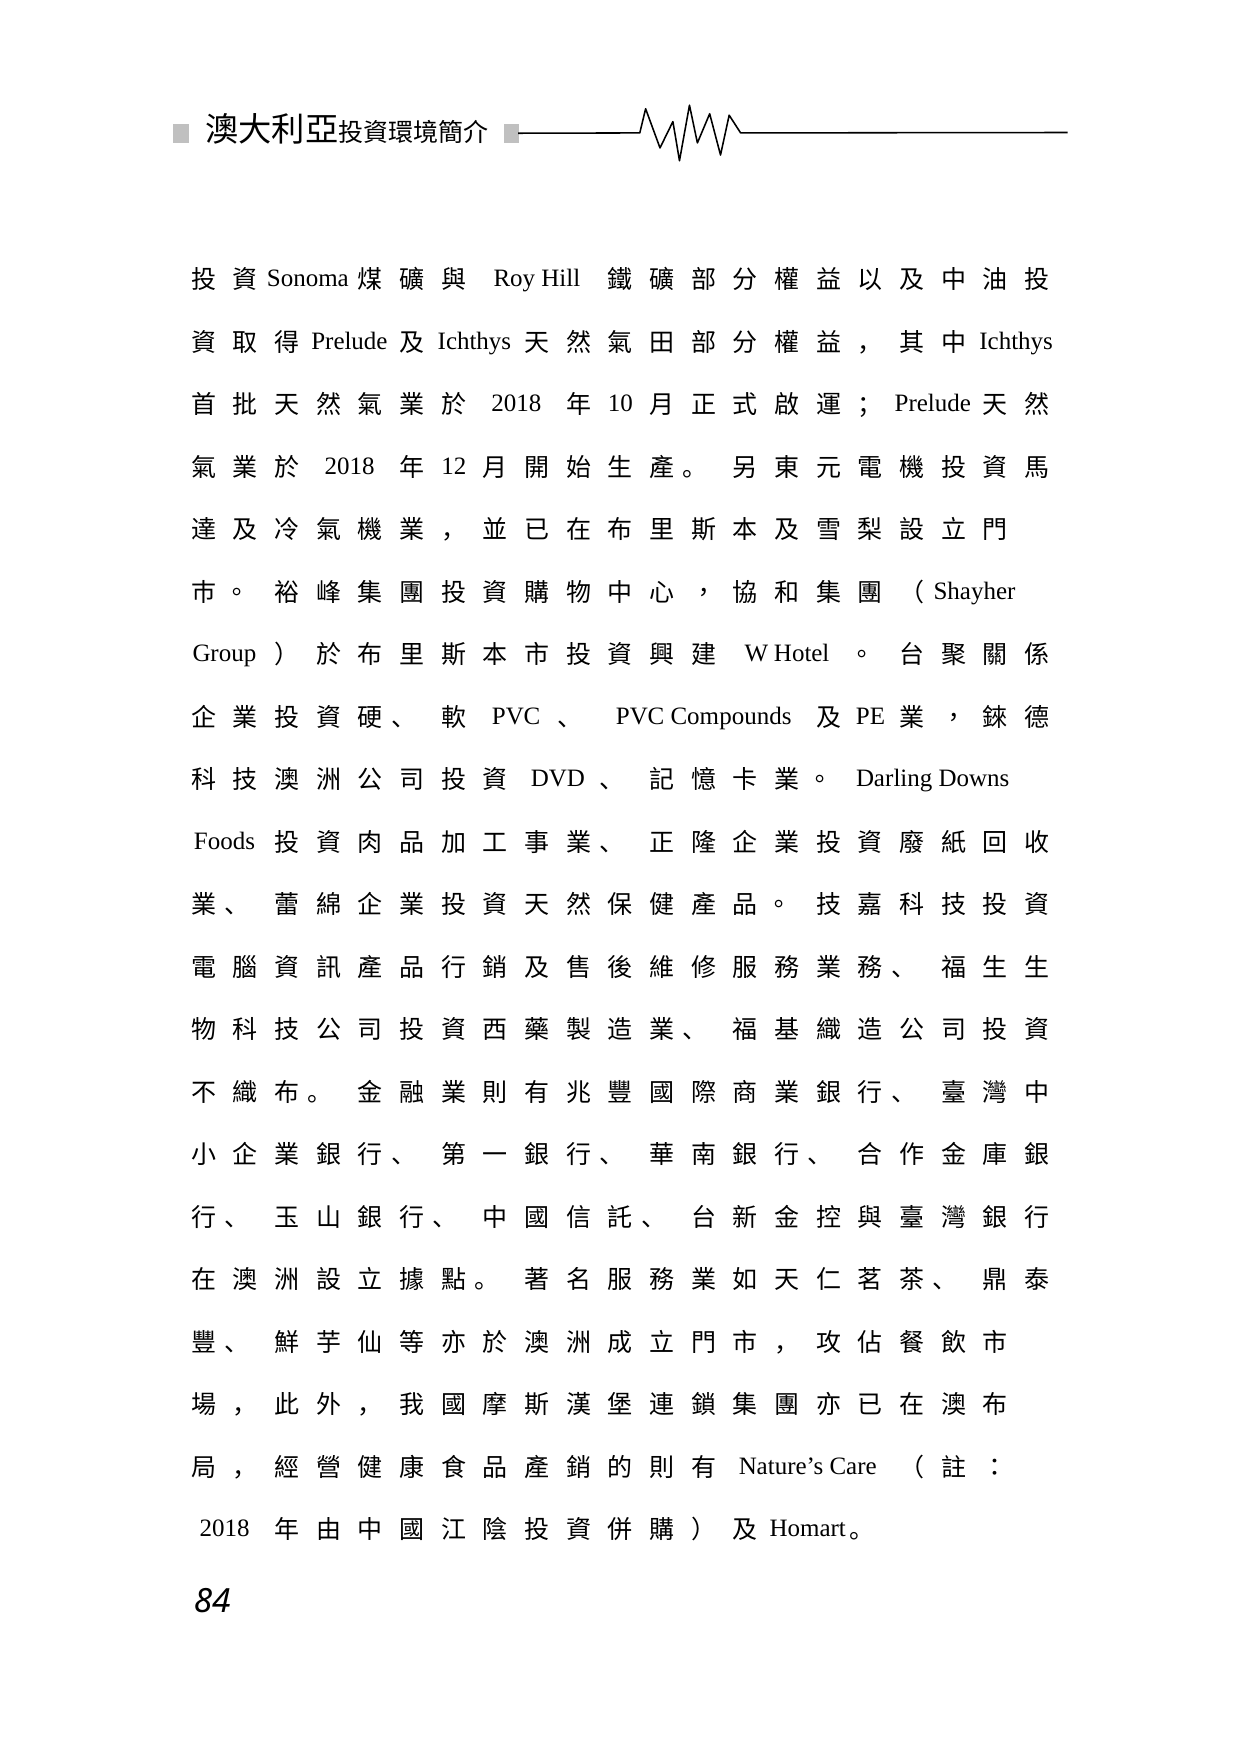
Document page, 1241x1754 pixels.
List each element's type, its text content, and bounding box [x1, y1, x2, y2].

text 投資Sonoma煤礦與Roy Hill鐵礦部分權益以及中油投資取得Prelude及Ichthys天然氣田部分權益，其中Ichthys首批天然氣業於2018年10月正式啟運；Prelude天然氣業於2018年12月開始生產。另東元電機投資馬達及冷氣機業，並已在布里斯本及雪梨設立門巿。裕峰集團投資購物中心，協和集團（Shayher Group）於布里斯本市投資興建W Hotel。台聚關係企業投資硬、軟PVC、PVC Compounds及PE業，錸德科技澳洲公司投資DVD、記憶卡業。Darling Downs Foods投資肉品加工事業、正隆企業投資廢紙回收業、蕾綿企業投資天然保健產品。技嘉科技投資電腦資訊產品行銷及售後維修服務業務、福生生物科技公司投資西藥製造業、福基織造公司投資不織布。金融業則有兆豐國際商業銀行、臺灣中小企業銀行、第一銀行、華南銀行、合作金庫銀行、玉山銀行、中國信託、台新金控與臺灣銀行在澳洲設立據點。著名服務業如天仁茗茶、鼎泰豐、鮮芋仙等亦於澳洲成立門市，攻佔餐飲市場，此外，我國摩斯漢堡連鎖集團亦已在澳布局，經營健康食品產銷的則有Nature’s Care（註：2018年由中國江陰投資併購）及Homart。 [183, 236, 1058, 1549]
